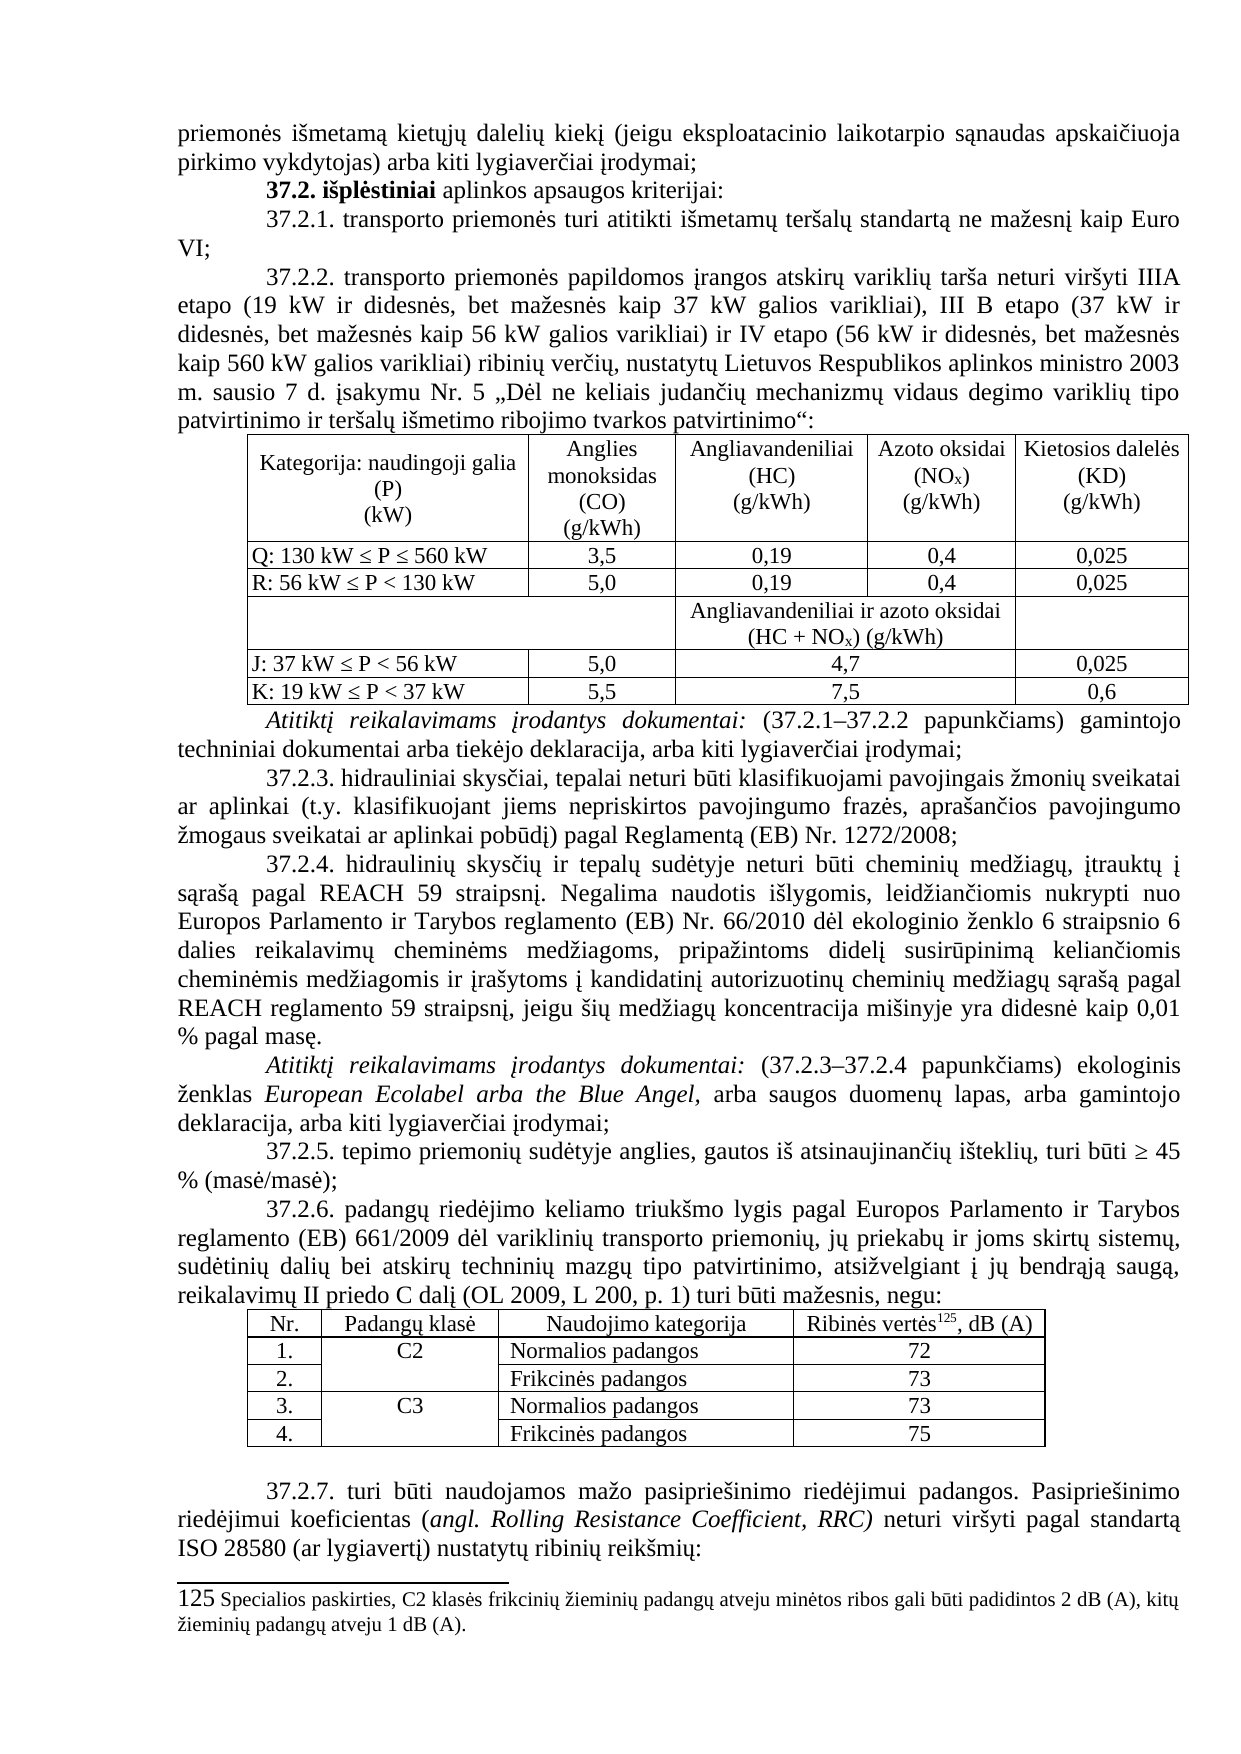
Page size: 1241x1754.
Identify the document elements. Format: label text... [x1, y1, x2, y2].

table_cell 0,19 [676, 569, 867, 596]
table_header Kategorija: naudingoji galia (P) (kW) [248, 435, 528, 541]
table_cell 0,025 [1016, 650, 1188, 677]
table_cell 75 [794, 1420, 1044, 1446]
text 37.2.4. hidraulinių skysčių ir tepalų sudėtyje neturi būti cheminių medžiagų, įtrauktų į sąrašą pagal REACH 59 straipsnį. Negalima naudotis išlygomis, leidžiančiomis nukrypti nuo Europos Parlamento ir Tarybos reglamento (EB) Nr. 66/2010 dėl ekologinio ženklo 6 straipsnio 6 dalies reikalavimų cheminėms medžiagoms, pripažintoms didelį susirūpinimą keliančiomis cheminėmis medžiagomis ir įrašytoms į kandidatinį autorizuotinų cheminių medžiagų sąrašą pagal REACH reglamento 59 straipsnį, jeigu šių medžiagų koncentracija mišinyje yra didesnė kaip 0,01 % pagal masę. [177, 849, 1181, 1050]
table_cell C2 [322, 1338, 498, 1391]
text 37.2.7. turi būti naudojamos mažo pasipriešinimo riedėjimui padangos. Pasipriešinimo riedėjimui koeficientas (angl. Rolling Resistance Coefficient, RRC) neturi viršyti pagal standartą ISO 28580 (ar lygiavertį) nustatytų ribinių reikšmių: [177, 1476, 1181, 1562]
text 37.2.2. transporto priemonės papildomos įrangos atskirų variklių tarša neturi viršyti IIIA etapo (19 kW ir didesnės, bet mažesnės kaip 37 kW galios varikliai), III B etapo (37 kW ir didesnės, bet mažesnės kaip 56 kW galios varikliai) ir IV etapo (56 kW ir didesnės, bet mažesnės kaip 560 kW galios varikliai) ribinių verčių, nustatytų Lietuvos Respublikos aplinkos ministro 2003 m. sausio 7 d. įsakymu Nr. 5 „Dėl ne keliais judančių mechanizmų vidaus degimo variklių tipo patvirtinimo ir teršalų išmetimo ribojimo tvarkos patvirtinimo“: [177, 262, 1181, 434]
text 37.2.6. padangų riedėjimo keliamo triukšmo lygis pagal Europos Parlamento ir Tarybos reglamento (EB) 661/2009 dėl variklinių transporto priemonių, jų priekabų ir joms skirtų sistemų, sudėtinių dalių bei atskirų techninių mazgų tipo patvirtinimo, atsižvelgiant į jų bendrąją saugą, reikalavimų II priedo C dalį (OL 2009, L 200, p. 1) turi būti mažesnis, negu: [177, 1194, 1181, 1309]
text Atitiktį reikalavimams įrodantys dokumentai: (37.2.1–37.2.2 papunkčiams) gamintojo techniniai dokumentai arba tiekėjo deklaracija, arba kiti lygiaverčiai įrodymai; [177, 705, 1181, 763]
table_cell Normalios padangos [499, 1392, 793, 1418]
table_cell 0,6 [1016, 678, 1188, 704]
table_header Ribinės vertės, dB (A) [794, 1310, 1044, 1336]
table_cell C3 [322, 1392, 498, 1446]
table_cell 73 [794, 1365, 1044, 1391]
table_cell 1. [248, 1338, 321, 1364]
table_cell 7,5 [676, 678, 1015, 704]
table_header Padangų klasė [322, 1310, 498, 1336]
table_cell 0,025 [1016, 569, 1188, 596]
table_cell 3. [248, 1392, 321, 1418]
table_cell Q: 130 kW ≤ P ≤ 560 kW [248, 542, 528, 568]
table_header Anglies monoksidas (CO) (g/kWh) [529, 435, 675, 541]
text 37.2. išplėstiniai aplinkos apsaugos kriterijai: [177, 176, 1181, 204]
table_cell 0,19 [676, 542, 867, 568]
table_header Azoto oksidai (NOx) (g/kWh) [868, 435, 1015, 541]
table_cell J: 37 kW ≤ P < 56 kW [248, 650, 528, 677]
table_cell 73 [794, 1392, 1044, 1418]
table_header Angliavandeniliai (HC) (g/kWh) [676, 435, 867, 541]
table_header Nr. [248, 1310, 321, 1336]
table_cell 5,0 [529, 569, 675, 596]
table_cell Angliavandeniliai ir azoto oksidai (HC + NOx) (g/kWh) [676, 597, 1015, 649]
text Atitiktį reikalavimams įrodantys dokumentai: (37.2.3–37.2.4 papunkčiams) ekologinis ženklas European Ecolabel arba the Blue Angel, arba saugos duomenų lapas, arba gamintojo deklaracija, arba kiti lygiaverčiai įrodymai; [177, 1050, 1181, 1136]
table_cell 0,025 [1016, 542, 1188, 568]
table_cell 2. [248, 1365, 321, 1391]
table_cell 0,4 [868, 569, 1015, 596]
text 37.2.3. hidrauliniai skysčiai, tepalai neturi būti klasifikuojami pavojingais žmonių sveikatai ar aplinkai (t.y. klasifikuojant jiems nepriskirtos pavojingumo frazės, aprašančios pavojingumo žmogaus sveikatai ar aplinkai pobūdį) pagal Reglamentą (EB) Nr. 1272/2008; [177, 763, 1181, 849]
table_cell [528, 597, 675, 649]
table_header Naudojimo kategorija [499, 1310, 793, 1336]
table_cell [1016, 597, 1188, 649]
table_cell 72 [794, 1338, 1044, 1364]
table_cell 4. [248, 1420, 321, 1446]
table_cell K: 19 kW ≤ P < 37 kW [248, 678, 528, 704]
table_cell 3,5 [529, 542, 675, 568]
text 37.2.5. tepimo priemonių sudėtyje anglies, gautos iš atsinaujinančių išteklių, turi būti ≥ 45 % (masė/masė); [177, 1136, 1181, 1194]
table_cell 5,5 [529, 678, 675, 704]
table_cell Frikcinės padangos [499, 1420, 793, 1446]
table_cell Frikcinės padangos [499, 1365, 793, 1391]
table_cell 5,0 [529, 650, 675, 677]
table_cell R: 56 kW ≤ P < 130 kW [248, 569, 528, 596]
text 37.2.1. transporto priemonės turi atitikti išmetamų teršalų standartą ne mažesnį kaip Euro VI; [177, 204, 1181, 262]
text priemonės išmetamą kietųjų dalelių kiekį (jeigu eksploatacinio laikotarpio sąnaudas apskaičiuoja pirkimo vykdytojas) arba kiti lygiaverčiai įrodymai; [177, 118, 1181, 176]
table_cell [248, 597, 528, 649]
table_header Kietosios dalelės (KD) (g/kWh) [1016, 435, 1188, 541]
table_cell 0,4 [868, 542, 1015, 568]
table_cell 4,7 [676, 650, 1015, 677]
table_cell Normalios padangos [499, 1338, 793, 1364]
